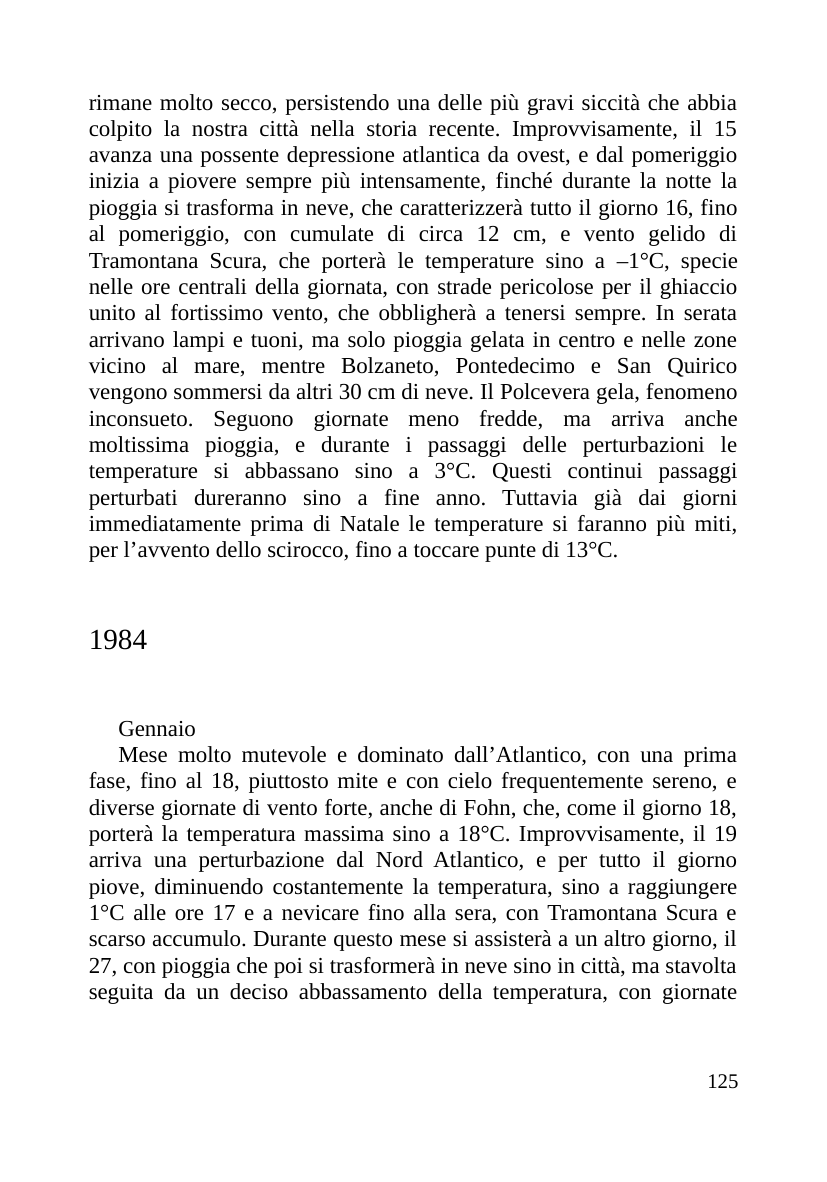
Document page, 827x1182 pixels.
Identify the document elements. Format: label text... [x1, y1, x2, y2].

text rimane molto secco, persistendo una delle più gravi siccità che abbia colpito la nostra città nella storia recente. Improvvisamente, il 15 avanza una possente depressione atlantica da ovest, e dal pomeriggio inizia a piovere sempre più intensamente, finché durante la notte la pioggia si trasforma in neve, che caratterizzerà tutto il giorno 16, fino al pomeriggio, con cumulate di circa 12 cm, e vento gelido di Tramontana Scura, che porterà le temperature sino a ‒1°C, specie nelle ore centrali della giornata, con strade pericolose per il ghiaccio unito al fortissimo vento, che obbligherà a tenersi sempre. In serata arrivano lampi e tuoni, ma solo pioggia gelata in centro e nelle zone vicino al mare, mentre Bolzaneto, Pontedecimo e San Quirico vengono sommersi da altri 30 cm di neve. Il Polcevera gela, fenomeno inconsueto. Seguono giornate meno fredde, ma arriva anche moltissima pioggia, e durante i passaggi delle perturbazioni le temperature si abbassano sino a 3°C. Questi continui passaggi perturbati dureranno sino a fine anno. Tuttavia già dai giorni immediatamente prima di Natale le temperature si faranno più miti, per l’avvento dello scirocco, fino a toccare punte di 13°C. [88, 88, 738, 563]
text Gennaio [88, 714, 738, 741]
subtitle 1984 [88, 622, 738, 656]
text Mese molto mutevole e dominato dall’Atlantico, con una prima fase, fino al 18, piuttosto mite e con cielo frequentemente sereno, e diverse giornate di vento forte, anche di Fohn, che, come il giorno 18, porterà la temperatura massima sino a 18°C. Improvvisamente, il 19 arriva una perturbazione dal Nord Atlantico, e per tutto il giorno piove, diminuendo costantemente la temperatura, sino a raggiungere 1°C alle ore 17 e a nevicare fino alla sera, con Tramontana Scura e scarso accumulo. Durante questo mese si assisterà a un altro giorno, il 27, con pioggia che poi si trasformerà in neve sino in città, ma stavolta seguita da un deciso abbassamento della temperatura, con giornate [88, 741, 738, 1004]
